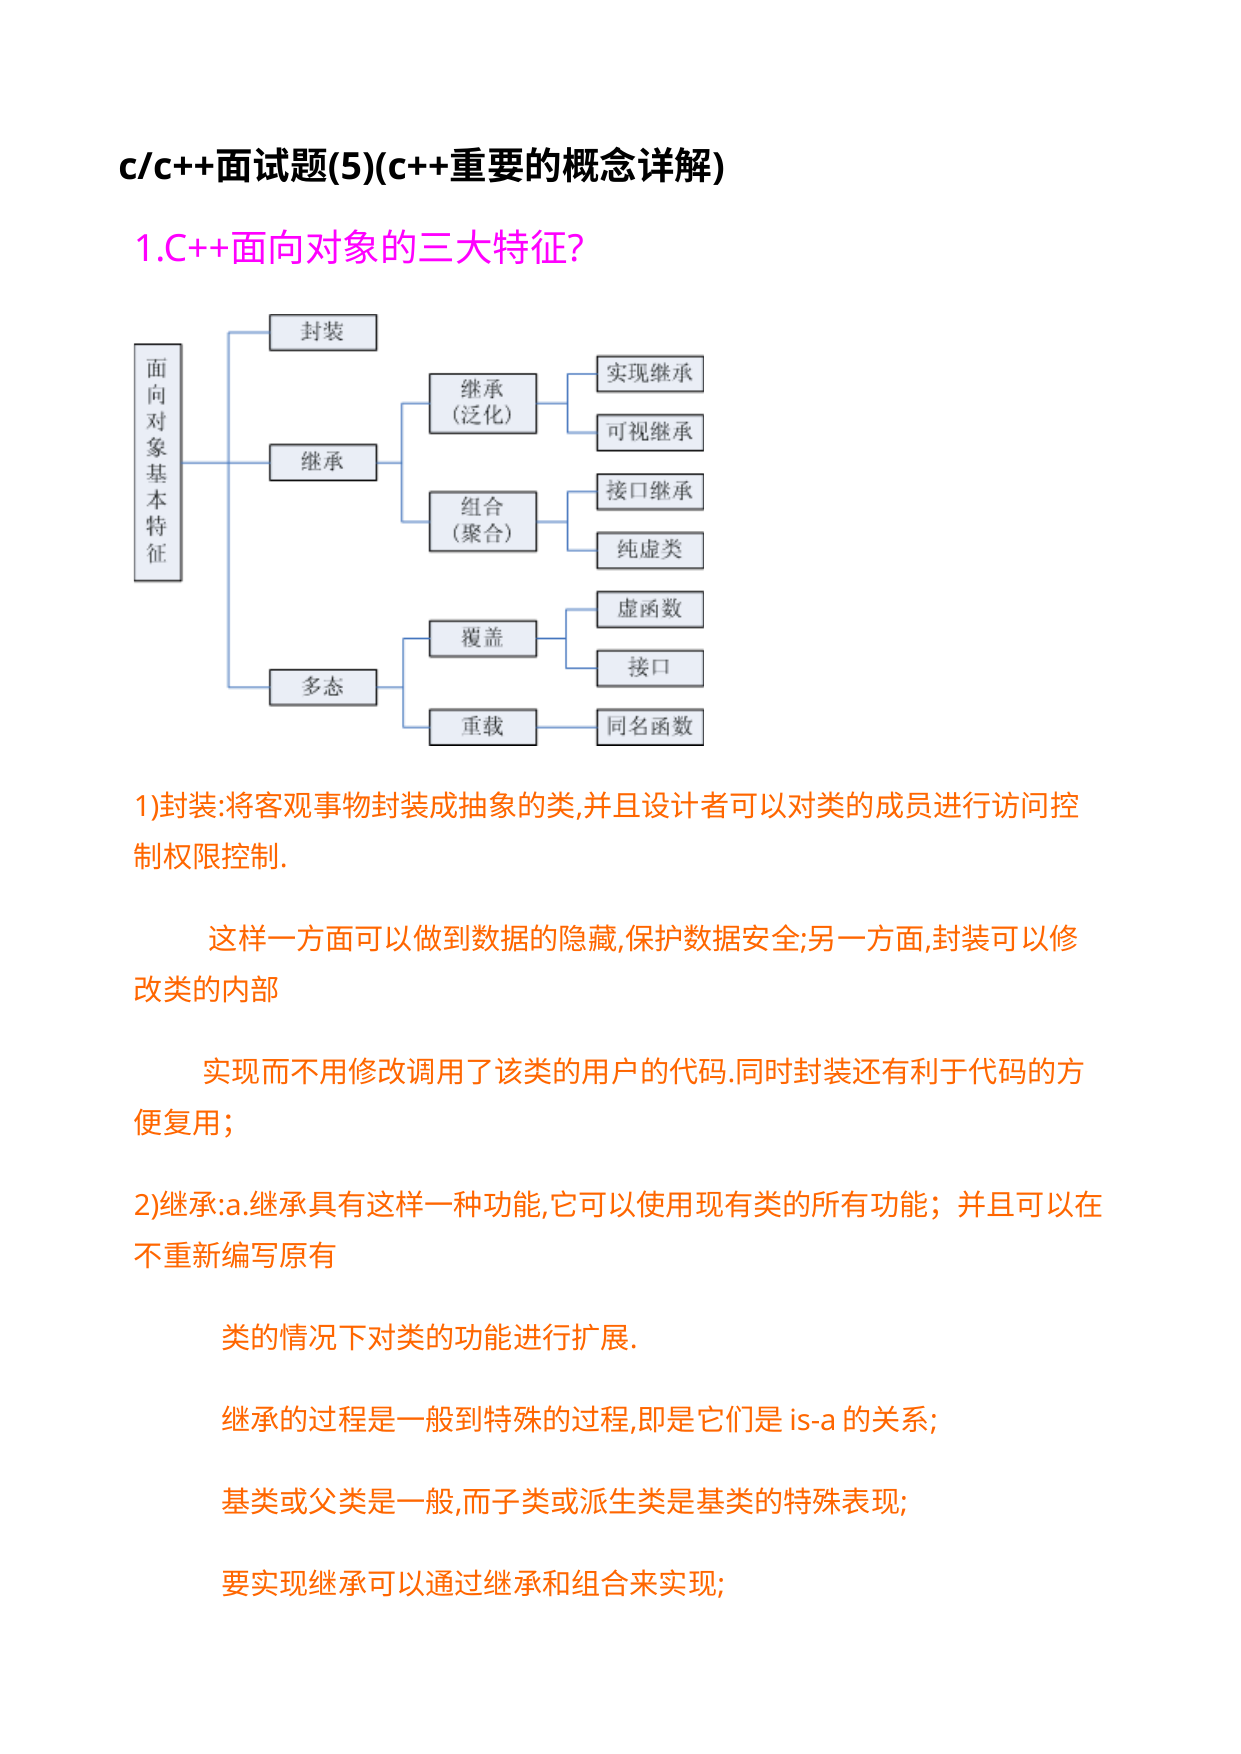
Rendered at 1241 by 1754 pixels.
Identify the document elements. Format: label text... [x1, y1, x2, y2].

text 基类或父类是一般,而子类或派生类是基类的特殊表现; [134, 1478, 1106, 1521]
text 2)继承:a.继承具有这样一种功能,它可以使用现有类的所有功能；并且可以在不重新编写原有 [134, 1181, 1106, 1274]
text 要实现继承可以通过继承和组合来实现; [134, 1561, 1106, 1603]
picture [133, 314, 704, 746]
text 1.C++面向对象的三大特征? [134, 218, 1106, 273]
subtitle c/c++面试题(5)(c++重要的概念详解) [118, 139, 1122, 190]
text 实现而不用修改调用了该类的用户的代码.同时封装还有利于代码的方便复用； [134, 1049, 1106, 1142]
text 继承的过程是一般到特殊的过程,即是它们是is-a的关系; [134, 1396, 1106, 1439]
text 这样一方面可以做到数据的隐藏,保护数据安全;另一方面,封装可以修改类的内部 [134, 916, 1106, 1009]
text 类的情况下对类的功能进行扩展. [134, 1314, 1106, 1357]
text 1)封装:将客观事物封装成抽象的类,并且设计者可以对类的成员进行访问控制权限控制. [134, 783, 1106, 876]
